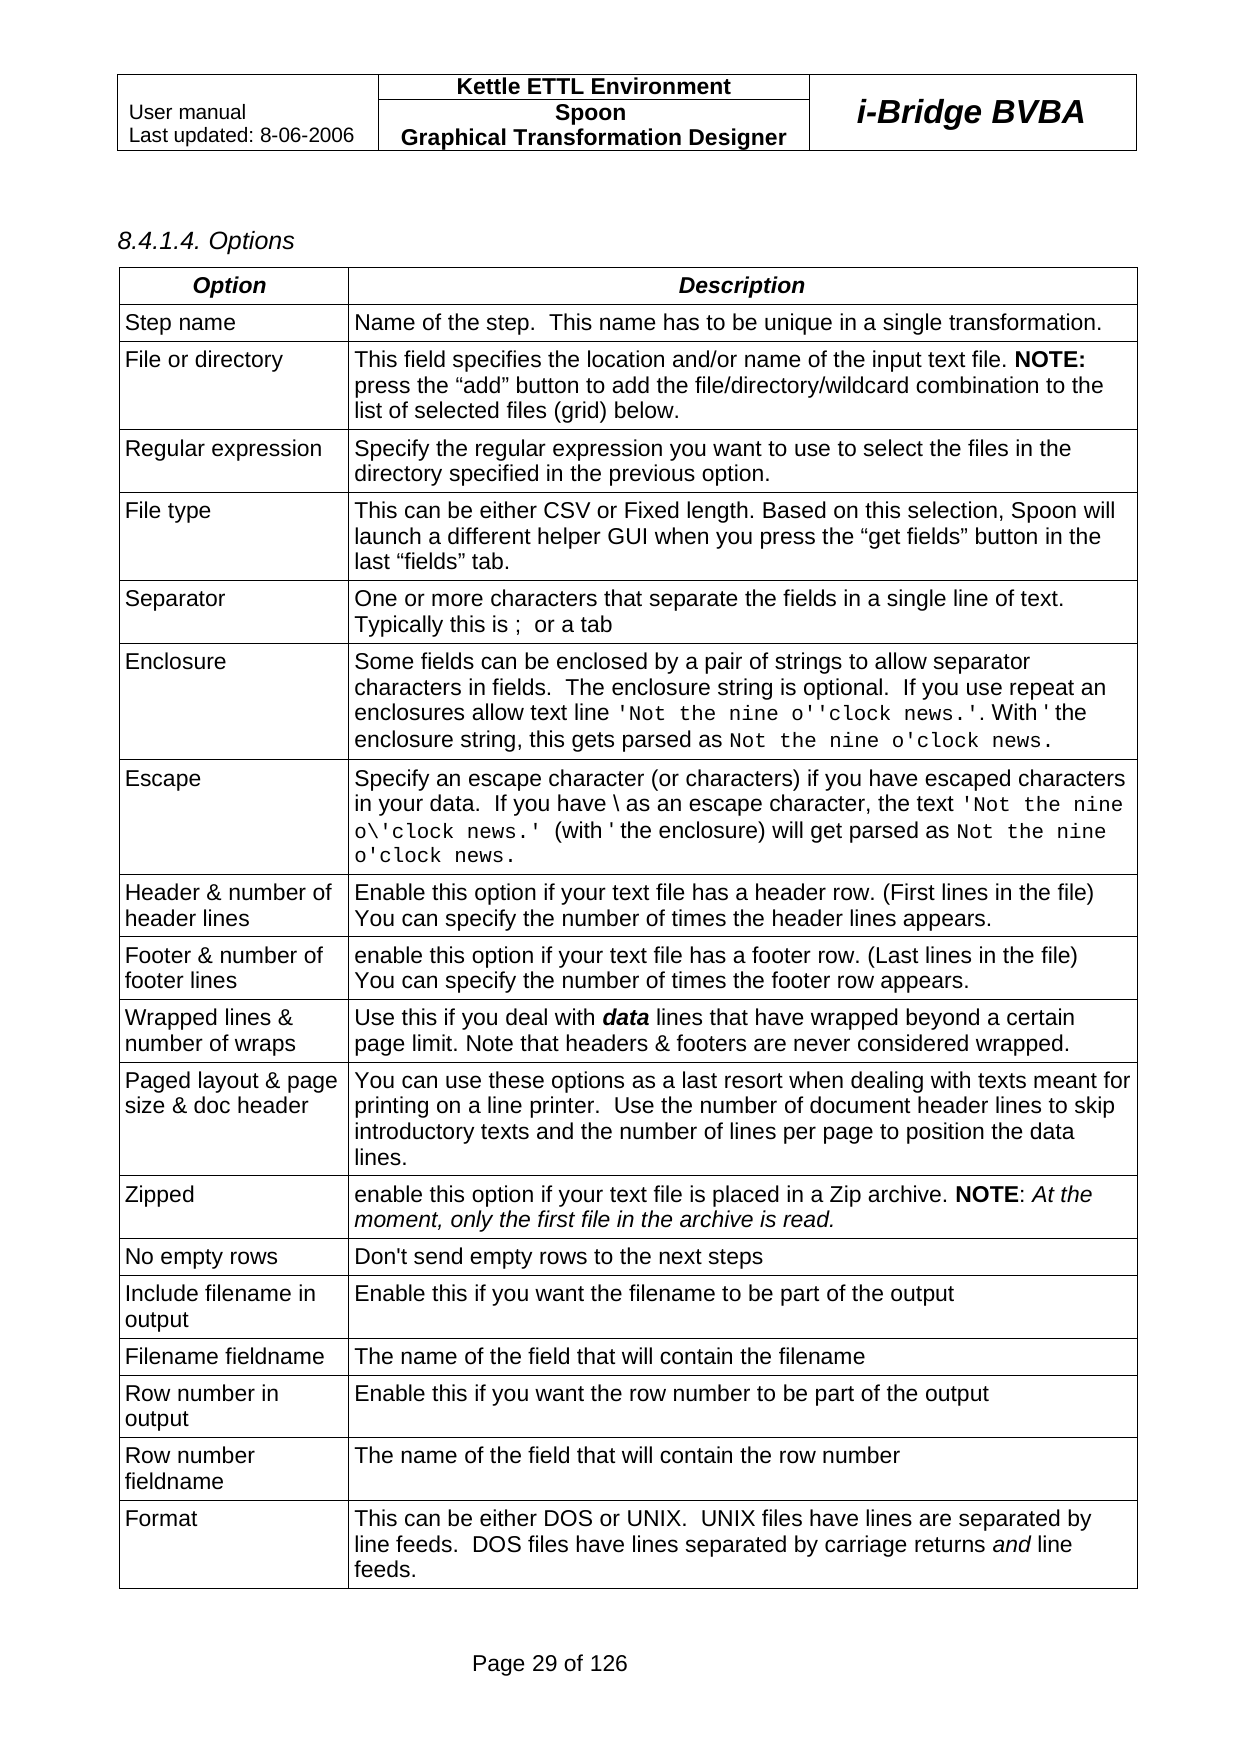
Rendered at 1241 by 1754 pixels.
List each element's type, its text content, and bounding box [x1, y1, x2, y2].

table_cell Filename fieldname [120, 1339, 348, 1375]
table_cell Paged layout & page size & doc header [120, 1063, 348, 1175]
table_cell The name of the field that will contain the filename [349, 1339, 1137, 1375]
table_cell Row number fieldname [120, 1438, 348, 1500]
table_cell Include filename in output [120, 1276, 348, 1338]
table_cell enable this option if your text file has a footer row. (Last lines in the file) You can specify the number of times the footer row appears. [349, 937, 1137, 999]
table_cell Regular expression [120, 430, 348, 492]
table_cell Don't send empty rows to the next steps [349, 1239, 1137, 1275]
table_cell Escape [120, 760, 348, 874]
table_cell Specify an escape character (or characters) if you have escaped characters in your data. If you have \ as an escape character, the text 'Not the nine o\'clock news.' (with ' the enclosure) will get parsed as Not the nine o'clock news. [349, 760, 1137, 874]
table_cell You can use these options as a last resort when dealing with texts meant for printing on a line printer. Use the number of document header lines to skip introductory texts and the number of lines per page to position the data lines. [349, 1063, 1137, 1175]
table_cell Row number in output [120, 1376, 348, 1437]
table_cell One or more characters that separate the fields in a single line of text. Typically this is ; or a tab [349, 581, 1137, 643]
table_cell Wrapped lines & number of wraps [120, 1000, 348, 1062]
table_cell enable this option if your text file is placed in a Zip archive. NOTE: At the moment, only the first file in the archive is read. [349, 1176, 1137, 1238]
table_cell Zipped [120, 1176, 348, 1238]
table_header Description [349, 268, 1137, 304]
table_cell Enable this if you want the filename to be part of the output [349, 1276, 1137, 1338]
table_cell Use this if you deal with data lines that have wrapped beyond a certain page limit. Note that headers & footers are never considered wrapped. [349, 1000, 1137, 1062]
table_cell Enable this option if your text file has a header row. (First lines in the file) You can specify the number of times the header lines appears. [349, 875, 1137, 936]
table_cell The name of the field that will contain the row number [349, 1438, 1137, 1500]
table_cell Enclosure [120, 644, 348, 759]
table_cell File or directory [120, 342, 348, 429]
table_cell Format [120, 1501, 348, 1588]
table_cell Separator [120, 581, 348, 643]
table_cell Enable this if you want the row number to be part of the output [349, 1376, 1137, 1437]
table_cell Specify the regular expression you want to use to select the files in the directory specified in the previous option. [349, 430, 1137, 492]
table_cell This field specifies the location and/or name of the input text file. NOTE: press the “add” button to add the file/directory/wildcard combination to the list of selected files (grid) below. [349, 342, 1137, 429]
table_cell Header & number of header lines [120, 875, 348, 936]
table_cell Some fields can be enclosed by a pair of strings to allow separator characters in fields. The enclosure string is optional. If you use repeat an enclosures allow text line 'Not the nine o''clock news.'. With ' the enclosure string, this gets parsed as Not the nine o'clock news. [349, 644, 1137, 759]
table_cell No empty rows [120, 1239, 348, 1275]
table_cell Step name [120, 305, 348, 341]
table_cell File type [120, 493, 348, 580]
table_cell This can be either DOS or UNIX. UNIX files have lines are separated by line feeds. DOS files have lines separated by carriage returns and line feeds. [349, 1501, 1137, 1588]
table_cell Name of the step. This name has to be unique in a single transformation. [349, 305, 1137, 341]
table_cell This can be either CSV or Fixed length. Based on this selection, Spoon will launch a different helper GUI when you press the “get fields” button in the last “fields” tab. [349, 493, 1137, 580]
subtitle Options [117, 227, 1137, 255]
table_cell Footer & number of footer lines [120, 937, 348, 999]
table_header Option [120, 268, 348, 304]
